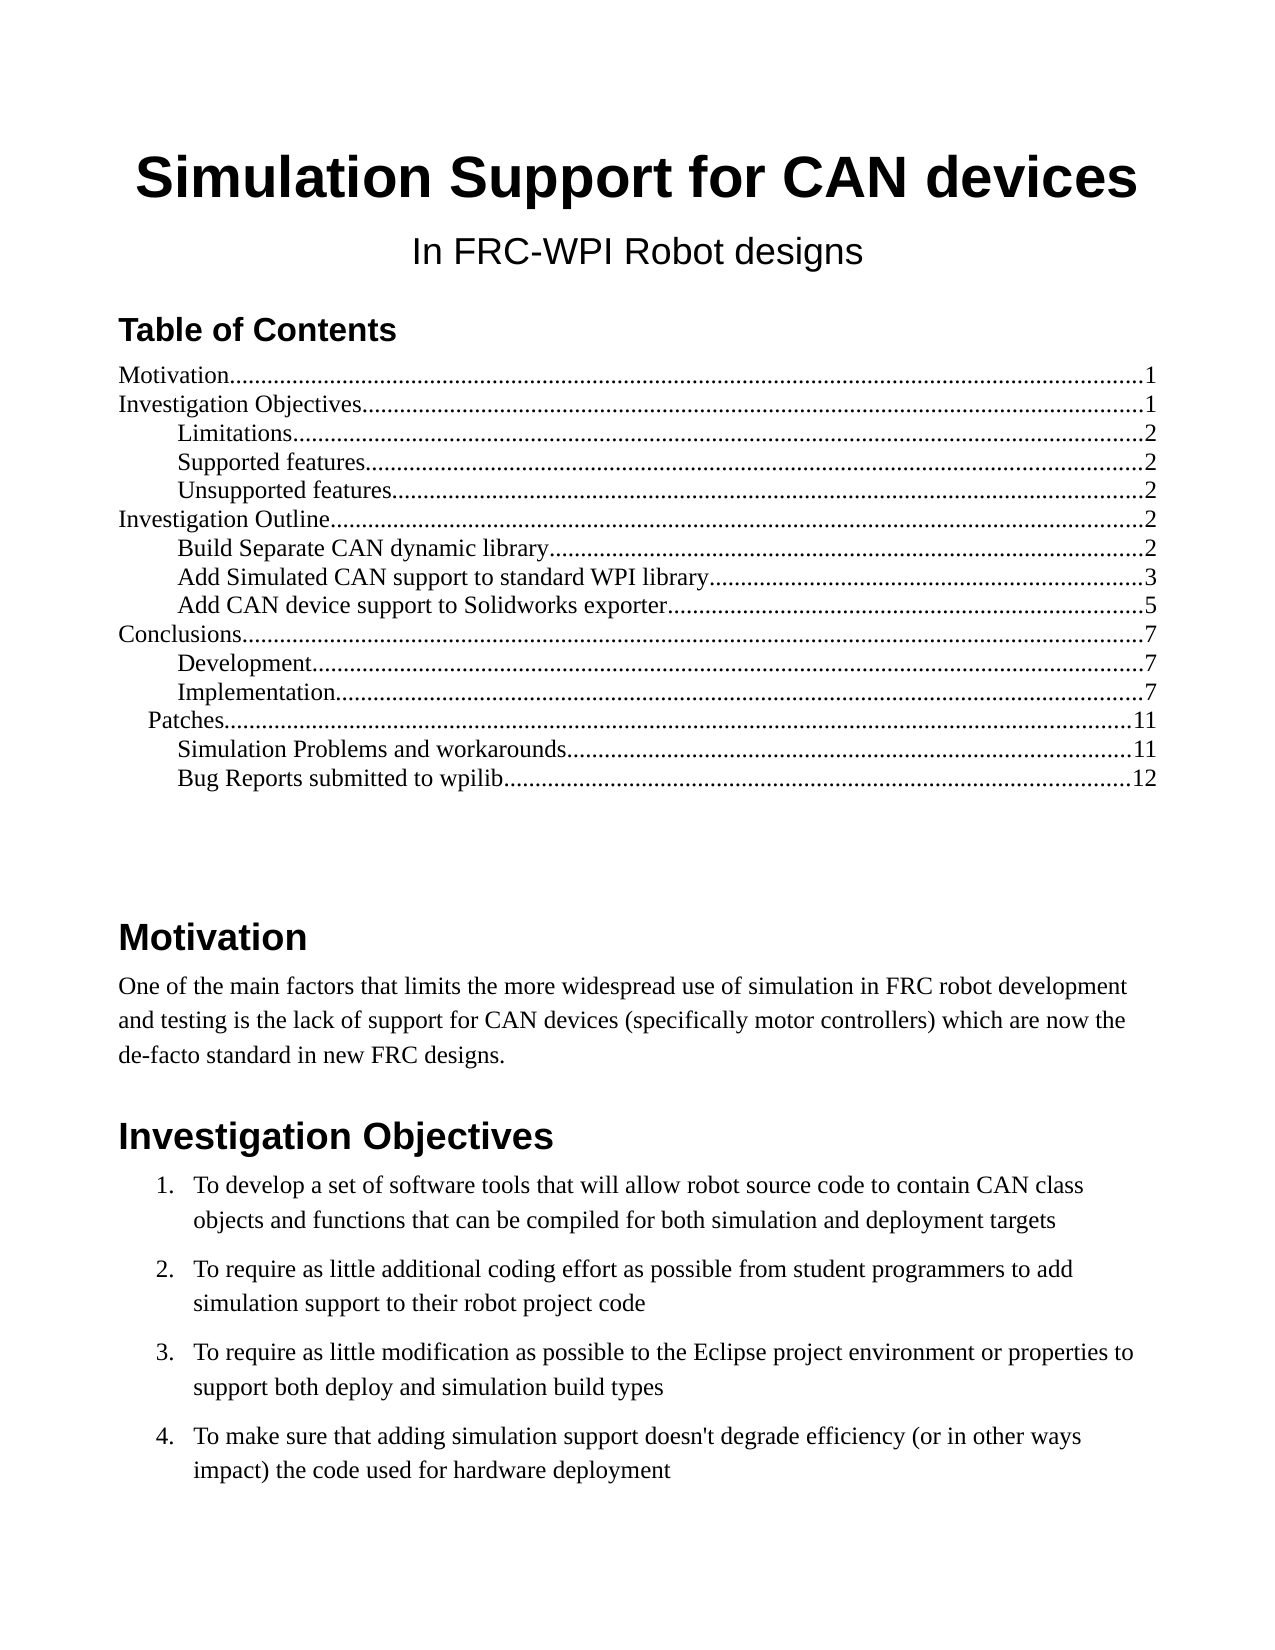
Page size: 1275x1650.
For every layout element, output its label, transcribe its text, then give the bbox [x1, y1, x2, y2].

text Supported features 2 [177, 447, 1157, 476]
text Build Separate CAN dynamic library 2 [177, 533, 1157, 562]
text Conclusions 7 [118, 619, 1157, 648]
text Bug Reports submitted to wpilib 12 [177, 763, 1157, 792]
text Motivation 1 [118, 361, 1157, 389]
list To make sure that adding simulation support doesn't degrade efficiency (or in other ways impact) the code used for hardware deployment [156, 1421, 1157, 1484]
subtitle Investigation Objectives [118, 1114, 1157, 1158]
text Limitations 2 [177, 418, 1157, 447]
text Implementation 7 [177, 677, 1157, 706]
text Unsupported features 2 [177, 476, 1157, 504]
text Add Simulated CAN support to standard WPI library 3 [177, 562, 1157, 591]
text Patches 11 [148, 706, 1157, 734]
list To require as little modification as possible to the Eclipse project environment or properties to support both deploy and simulation build types [156, 1337, 1157, 1401]
text Simulation Problems and workarounds 11 [177, 734, 1157, 763]
subtitle Motivation [118, 915, 1157, 958]
list To develop a set of software tools that will allow robot source code to contain CAN class objects and functions that can be compiled for both simulation and deployment targets [156, 1170, 1157, 1233]
text Investigation Objectives 1 [118, 389, 1157, 418]
subtitle In FRC-WPI Robot designs [118, 229, 1157, 272]
text Add CAN device support to Solidworks exporter 5 [177, 591, 1157, 619]
list To require as little additional coding effort as possible from student programmers to add simulation support to their robot project code [156, 1254, 1157, 1317]
text One of the main factors that limits the more widespread use of simulation in FRC robot development and testing is the lack of support for CAN devices (specifically motor controllers) which are now the de-facto standard in new FRC designs. [118, 971, 1157, 1069]
title Simulation Support for CAN devices [118, 143, 1157, 210]
subtitle Table of Contents [118, 309, 1157, 348]
text Development 7 [177, 648, 1157, 677]
text Investigation Outline 2 [118, 504, 1157, 533]
